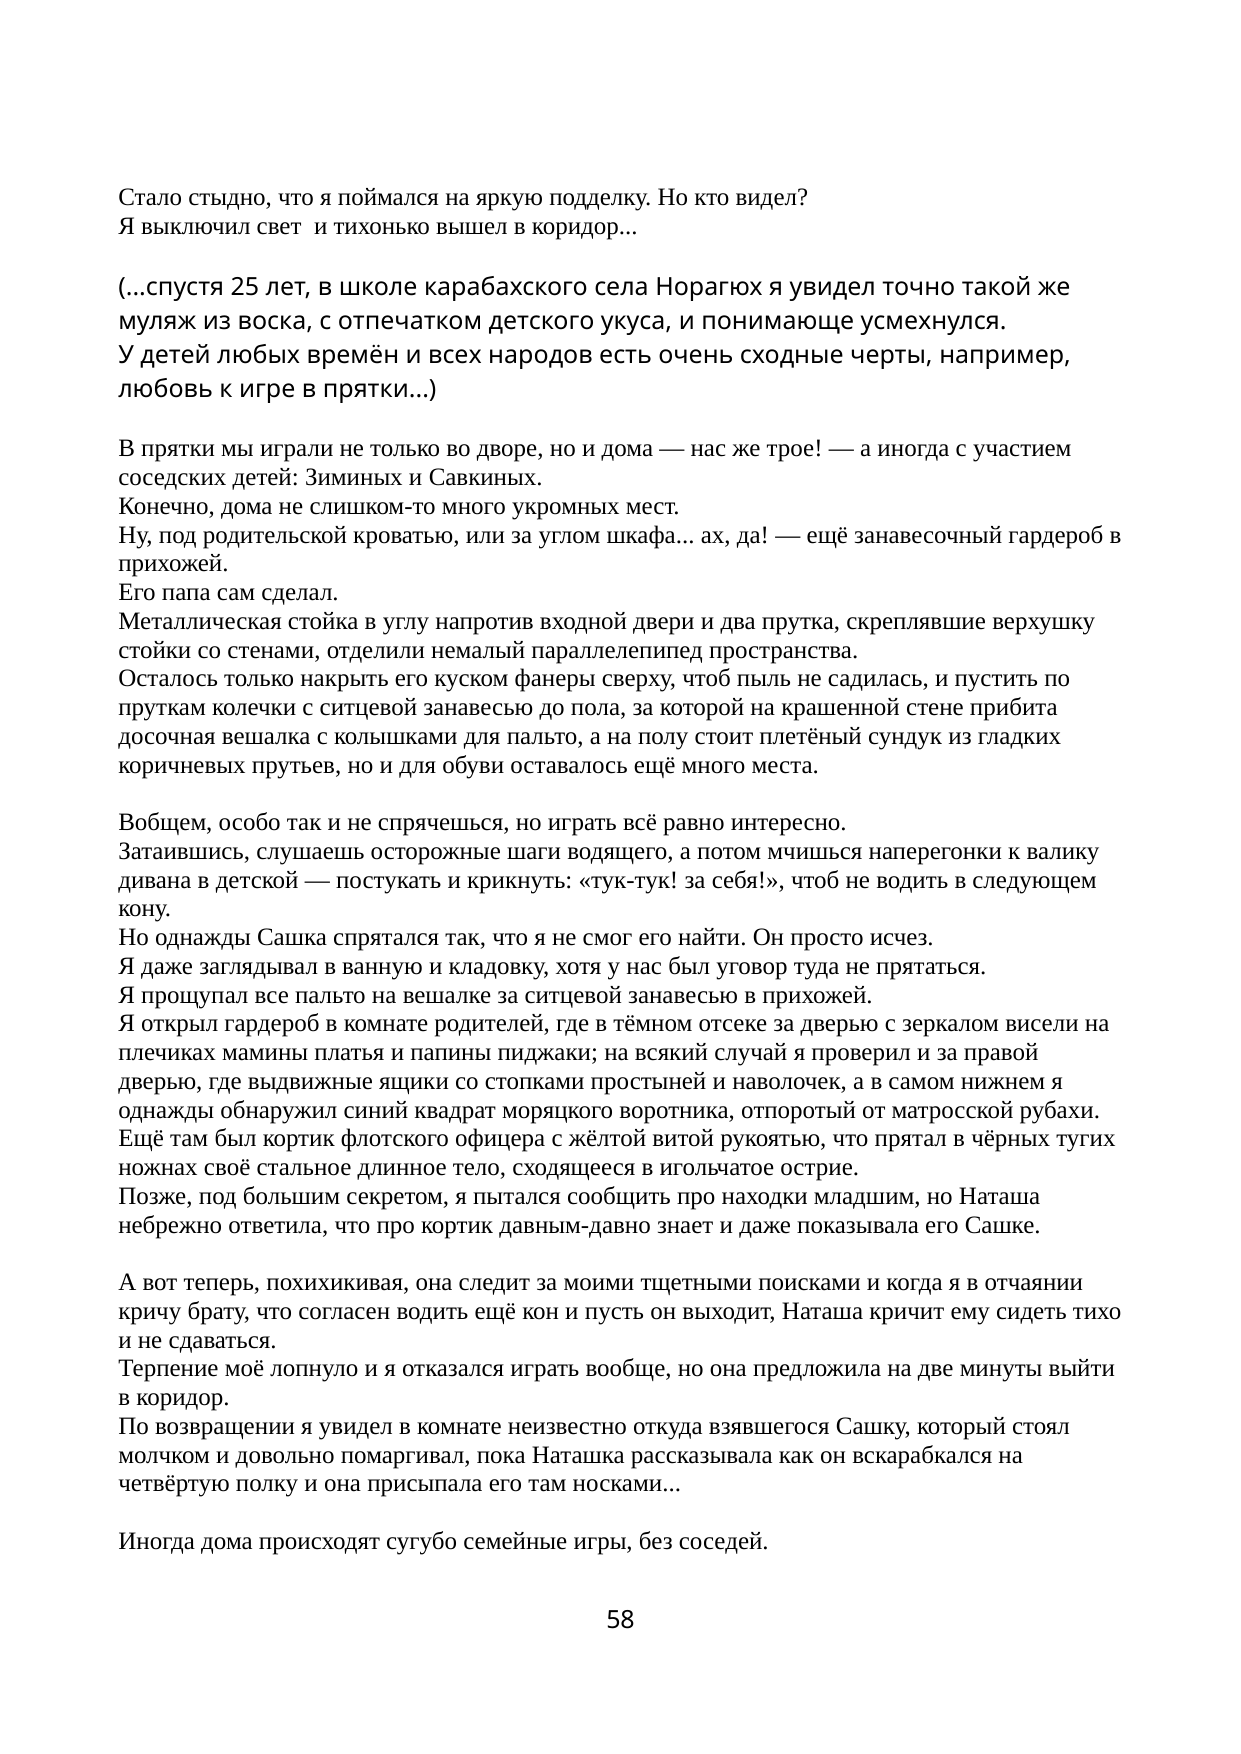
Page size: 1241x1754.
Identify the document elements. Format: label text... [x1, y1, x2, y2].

text В прятки мы играли не только во дворе, но и дома — нас же трое! — а иногда с участием соседских детей: Зиминых и Савкиных. [118, 433, 1122, 491]
text Терпение моё лопнуло и я отказался играть вообще, но она предложила на две минуты выйти в коридор. [118, 1353, 1122, 1411]
text Я прощупал все пальто на вешалке за ситцевой занавесью в прихожей. [118, 980, 1122, 1008]
text По возвращении я увидел в комнате неизвестно откуда взявшегося Сашку, который стоял молчком и довольно помаргивал, пока Наташка рассказывала как он вскарабкался на четвёртую полку и она присыпала его там носками... [118, 1411, 1122, 1497]
text Иногда дома происходят сугубо семейные игры, без соседей. [118, 1526, 1122, 1555]
text Ещё там был кортик флотского офицера с жёлтой витой рукоятью, что прятал в чёрных тугих ножнах своё стальное длинное тело, сходящееся в игольчатое острие. [118, 1123, 1122, 1181]
text Но однажды Сашка спрятался так, что я не смог его найти. Он просто исчез. [118, 922, 1122, 951]
text Металлическая стойка в углу напротив входной двери и два прутка, скреплявшие верхушку стойки со стенами, отделили немалый параллелепипед пространства. [118, 606, 1122, 663]
text Его папа сам сделал. [118, 577, 1122, 606]
text Стало стыдно, что я поймался на яркую подделку. Но кто видел? [118, 182, 1122, 211]
text У детей любых времён и всех народов есть очень сходные черты, например, любовь к игре в прятки...) [118, 337, 1122, 405]
text Я открыл гардероб в комнате родителей, где в тёмном отсеке за дверью с зеркалом висели на плечиках мамины платья и папины пиджаки; на всякий случай я проверил и за правой дверью, где выдвижные ящики со стопками простыней и наволочек, а в самом нижнем я однажды обнаружил синий квадрат моряцкого воротника, отпоротый от матросской рубахи. [118, 1008, 1122, 1123]
text (...спустя 25 лет, в школе карабахского села Норагюх я увидел точно такой же муляж из воска, с отпечатком детского укуса, и понимающе усмехнулся. [118, 268, 1122, 337]
text Осталось только накрыть его куском фанеры сверху, чтоб пыль не садилась, и пустить по пруткам колечки с ситцевой занавесью до пола, за которой на крашенной стене прибита досочная вешалка с колышками для пальто, а на полу стоит плетёный сундук из гладких коричневых прутьев, но и для обуви оставалось ещё много места. [118, 663, 1122, 778]
text Затаившись, слушаешь осторожные шаги водящего, а потом мчишься наперегонки к валику дивана в детской — постукать и крикнуть: «тук-тук! за себя!», чтоб не водить в следующем кону. [118, 836, 1122, 922]
text Я даже заглядывал в ванную и кладовку, хотя у нас был уговор туда не прятаться. [118, 951, 1122, 980]
text Ну, под родительской кроватью, или за углом шкафа... ах, да! — ещё занавесочный гардероб в прихожей. [118, 520, 1122, 577]
text Конечно, дома не слишком-то много укромных мест. [118, 491, 1122, 520]
text А вот теперь, похихикивая, она следит за моими тщетными поисками и когда я в отчаянии кричу брату, что согласен водить ещё кон и пусть он выходит, Наташа кричит ему сидеть тихо и не сдаваться. [118, 1267, 1122, 1353]
text Вобщем, особо так и не спрячешься, но играть всё равно интересно. [118, 807, 1122, 836]
text Я выключил свет и тихонько вышел в коридор... [118, 211, 1122, 240]
text Позже, под большим секретом, я пытался сообщить про находки младшим, но Наташа небрежно ответила, что про кортик давным-давно знает и даже показывала его Сашке. [118, 1181, 1122, 1238]
